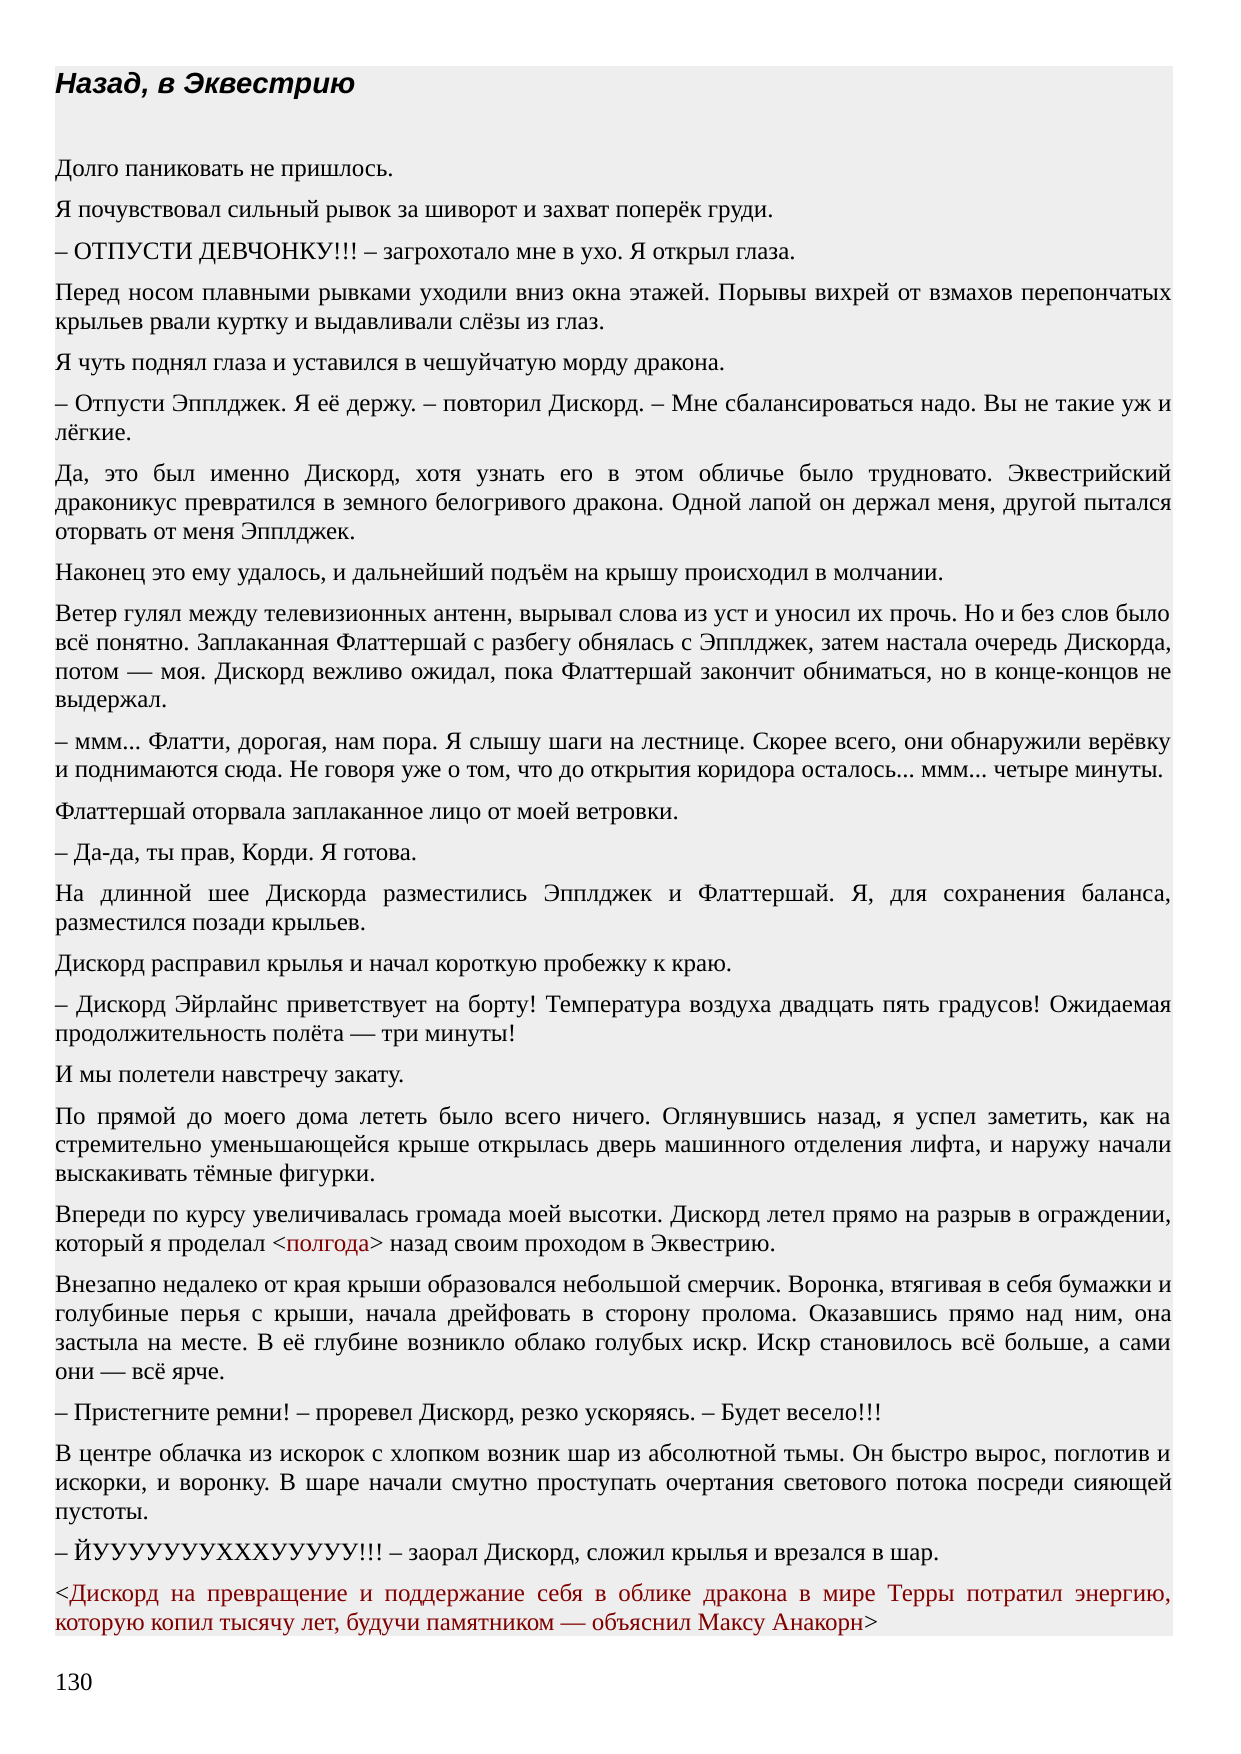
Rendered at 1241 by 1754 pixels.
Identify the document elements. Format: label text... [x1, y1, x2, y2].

text – ммм... Флатти, дорогая, нам пора. Я слышу шаги на лестнице. Скорее всего, они обнаружили верёвку и поднимаются сюда. Не говоря уже о том, что до открытия коридора осталось... ммм... четыре минуты. [55, 726, 1173, 783]
text Перед носом плавными рывками уходили вниз окна этажей. Порывы вихрей от взмахов перепончатых крыльев рвали куртку и выдавливали слёзы из глаз. [55, 277, 1173, 334]
text Я почувствовал сильный рывок за шиворот и захват поперёк груди. [55, 194, 1173, 223]
text Флаттершай оторвала заплаканное лицо от моей ветровки. [55, 796, 1173, 824]
text Ветер гулял между телевизионных антенн, вырывал слова из уст и уносил их прочь. Но и без слов было всё понятно. Заплаканная Флаттершай с разбегу обнялась с Эпплджек, затем настала очередь Дискорда, потом — моя. Дискорд вежливо ожидал, пока Флаттершай закончит обниматься, но в конце-концов не выдержал. [55, 598, 1173, 713]
text Впереди по курсу увеличивалась громада моей высотки. Дискорд летел прямо на разрыв в ограждении, который я проделал <полгода> назад своим проходом в Эквестрию. [55, 1199, 1173, 1257]
subtitle Назад, в Эквестрию [55, 66, 1173, 99]
text – Дискорд Эйрлайнс приветствует на борту! Температура воздуха двадцать пять градусов! Ожидаемая продолжительность полёта — три минуты! [55, 989, 1173, 1047]
text – Отпусти Эпплджек. Я её держу. – повторил Дискорд. – Мне сбалансироваться надо. Вы не такие уж и лёгкие. [55, 388, 1173, 446]
text – ЙУУУУУУУХХХУУУУУ!!! – заорал Дискорд, сложил крылья и врезался в шар. [55, 1537, 1173, 1566]
text В центре облачка из искорок с хлопком возник шар из абсолютной тьмы. Он быстро вырос, поглотив и искорки, и воронку. В шаре начали смутно проступать очертания светового потока посреди сияющей пустоты. [55, 1438, 1173, 1524]
text Дискорд расправил крылья и начал короткую пробежку к краю. [55, 948, 1173, 977]
text На длинной шее Дискорда разместились Эпплджек и Флаттершай. Я, для сохранения баланса, разместился позади крыльев. [55, 878, 1173, 936]
text И мы полетели навстречу закату. [55, 1059, 1173, 1088]
text – Да-да, ты прав, Корди. Я готова. [55, 837, 1173, 866]
text Да, это был именно Дискорд, хотя узнать его в этом обличье было трудновато. Эквестрийский драконикус превратился в земного белогривого дракона. Одной лапой он держал меня, другой пытался оторвать от меня Эпплджек. [55, 458, 1173, 544]
text Наконец это ему удалось, и дальнейший подъём на крышу происходил в молчании. [55, 557, 1173, 586]
text Внезапно недалеко от края крыши образовался небольшой смерчик. Воронка, втягивая в себя бумажки и голубиные перья с крыши, начала дрейфовать в сторону пролома. Оказавшись прямо над ним, она застыла на месте. В её глубине возникло облако голубых искр. Искр становилось всё больше, а сами они — всё ярче. [55, 1269, 1173, 1384]
text По прямой до моего дома лететь было всего ничего. Оглянувшись назад, я успел заметить, как на стремительно уменьшающейся крыше открылась дверь машинного отделения лифта, и наружу начали выскакивать тёмные фигурки. [55, 1101, 1173, 1187]
text – Пристегните ремни! – проревел Дискорд, резко ускоряясь. – Будет весело!!! [55, 1397, 1173, 1426]
text <Дискорд на превращение и поддержание себя в облике дракона в мире Терры потратил энергию, которую копил тысячу лет, будучи памятником — объяснил Максу Анакорн> [55, 1578, 1173, 1636]
text Долго паниковать не пришлось. [55, 153, 1173, 182]
text – ОТПУСТИ ДЕВЧОНКУ!!! – загрохотало мне в ухо. Я открыл глаза. [55, 236, 1173, 264]
text Я чуть поднял глаза и уставился в чешуйчатую морду дракона. [55, 347, 1173, 376]
